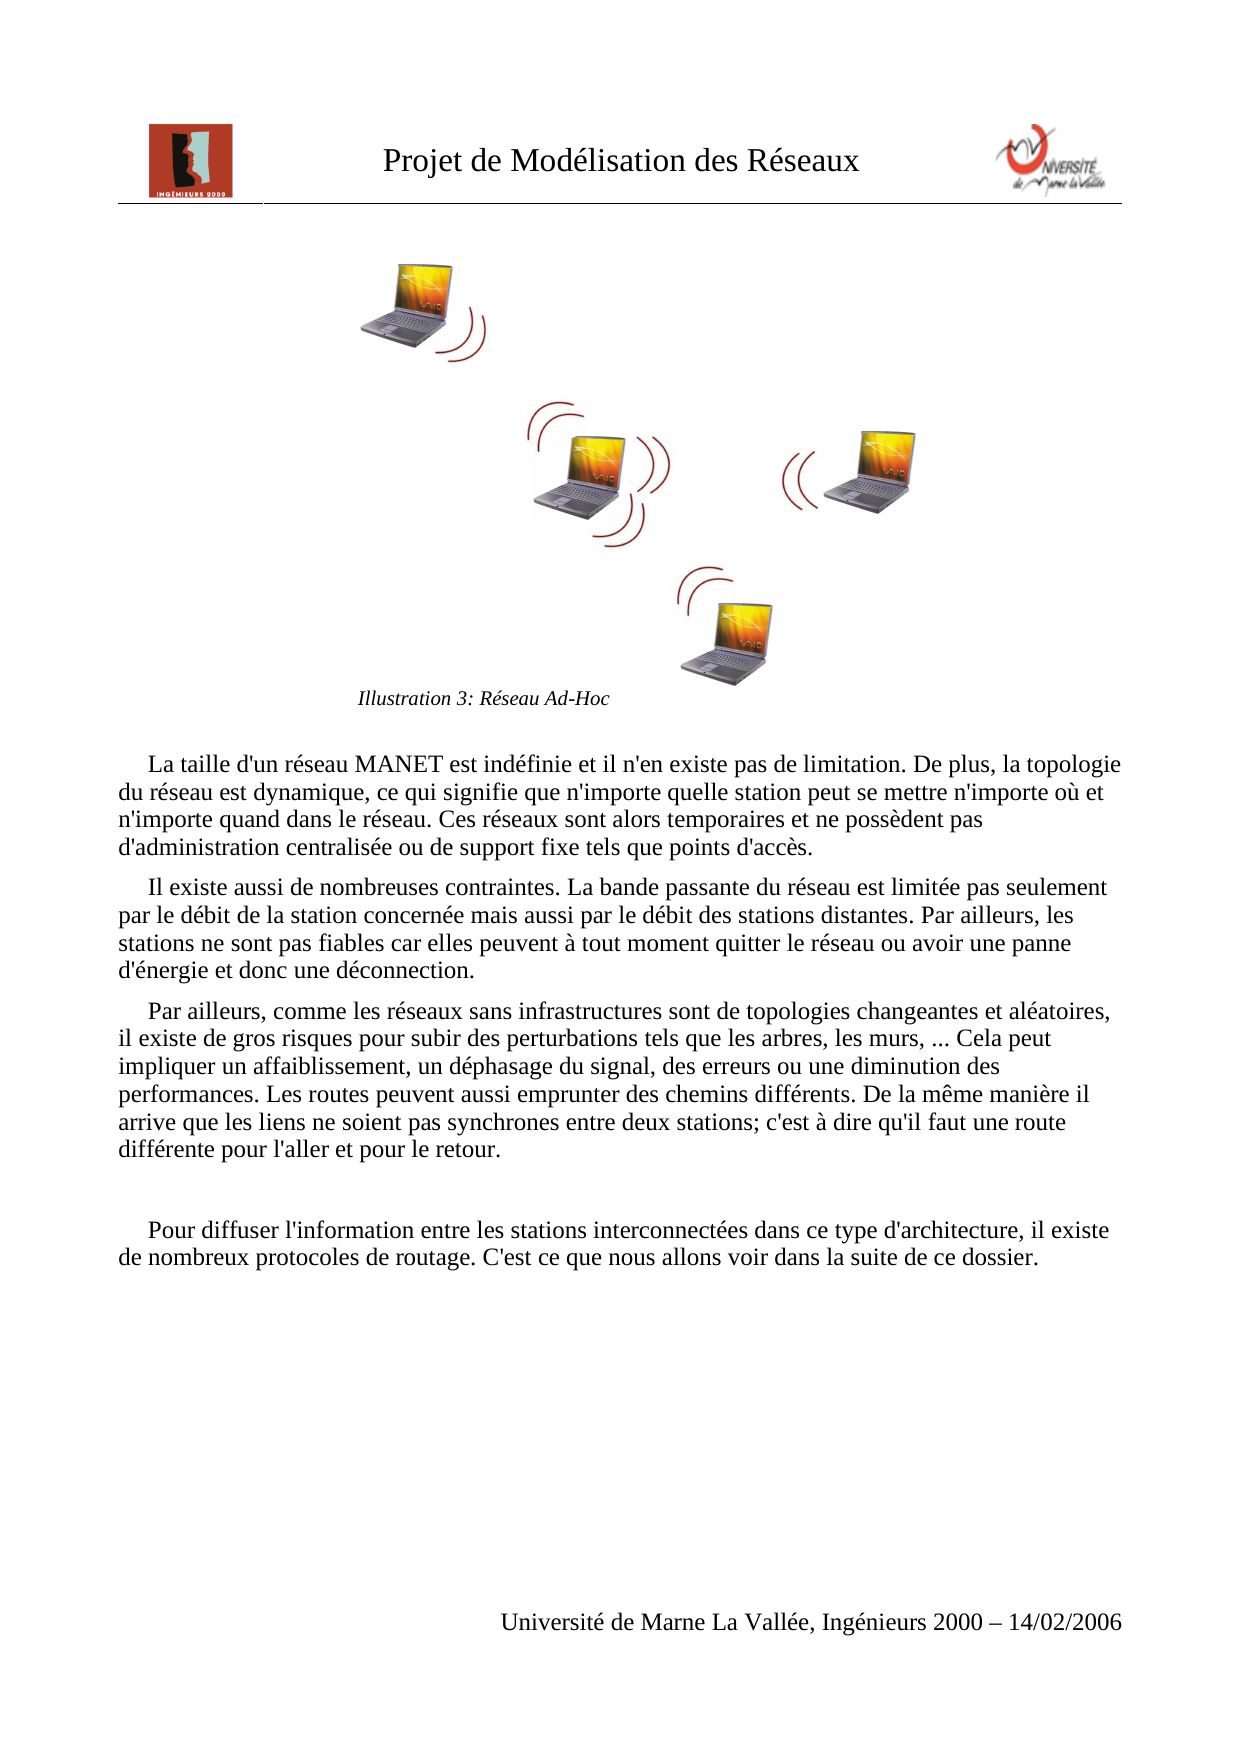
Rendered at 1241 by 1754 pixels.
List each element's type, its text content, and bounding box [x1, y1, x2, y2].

text Il existe aussi de nombreuses contraintes. La bande passante du réseau est limitée pas seulement par le débit de la station concernée mais aussi par le débit des stations distantes. Par ailleurs, les stations ne sont pas fiables car elles peuvent à tout moment quitter le réseau ou avoir une panne d'énergie et donc une déconnection. [118, 873, 1122, 984]
text Par ailleurs, comme les réseaux sans infrastructures sont de topologies changeantes et aléatoires, il existe de gros risques pour subir des perturbations tels que les arbres, les murs, ... Cela peut impliquer un affaiblissement, un déphasage du signal, des erreurs ou une diminution des performances. Les routes peuvent aussi emprunter des chemins différents. De la même manière il arrive que les liens ne soient pas synchrones entre deux stations; c'est à dire qu'il faut une route différente pour l'aller et pour le retour. [118, 997, 1122, 1163]
picture [148, 123, 233, 198]
text Illustration 3: Réseau Ad-Hoc [358, 264, 918, 710]
picture [665, 555, 776, 687]
picture [515, 390, 679, 560]
text La taille d'un réseau MANET est indéfinie et il n'en existe pas de limitation. De plus, la topologie du réseau est dynamique, ce qui signifie que n'importe quelle station peut se mettre n'importe où et n'importe quand dans le réseau. Ces réseaux sont alors temporaires et ne possèdent pas d'administration centralisée ou de support fixe tels que points d'accès. [118, 750, 1122, 861]
picture [775, 430, 919, 515]
picture [995, 124, 1106, 197]
text Pour diffuser l'information entre les stations interconnectées dans ce type d'architecture, il existe de nombreux protocoles de routage. C'est ce que nous allons voir dans la suite de ce dossier. [118, 1216, 1122, 1271]
picture [357, 263, 501, 375]
